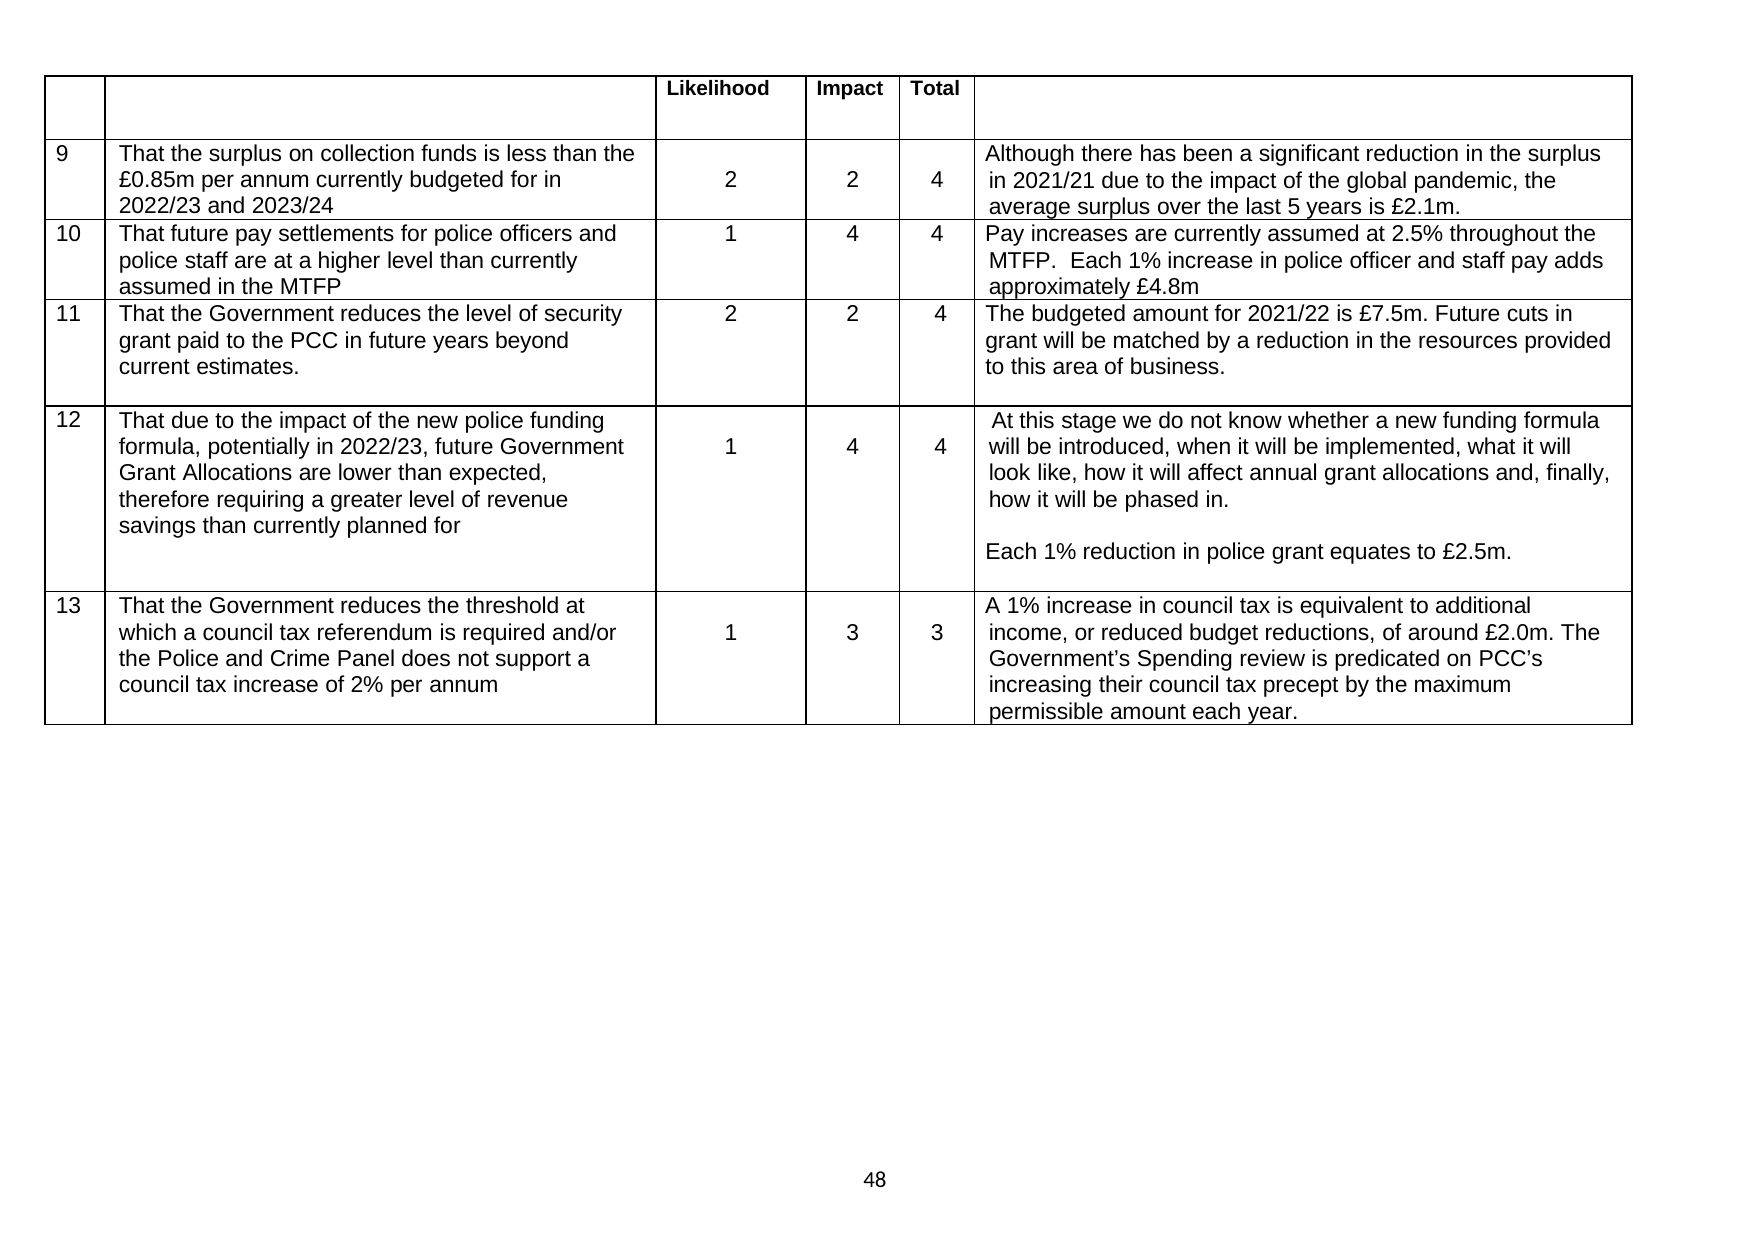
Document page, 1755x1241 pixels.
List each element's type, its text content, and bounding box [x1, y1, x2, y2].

table_cell 4 [807, 220, 899, 299]
table_cell 1 [657, 220, 805, 299]
table_header Likelihood [657, 77, 805, 139]
table_cell 10 [46, 220, 104, 299]
table_cell 4 [807, 407, 899, 591]
table_cell That the Government reduces the level of security grant paid to the PCC in future years beyond current estimates. [106, 300, 655, 405]
table_cell 3 [807, 592, 899, 724]
table_cell 9 [46, 140, 104, 219]
table_cell 4 [900, 140, 974, 219]
table_cell 4 [900, 407, 974, 591]
table_cell 1 [657, 592, 805, 724]
table_header [46, 77, 104, 139]
table_cell 3 [900, 592, 974, 724]
table_cell 1 [657, 407, 805, 591]
table_header Total [900, 77, 974, 139]
table_cell That future pay settlements for police officers and police staff are at a higher level than currently assumed in the MTFP [106, 220, 655, 299]
table_cell At this stage we do not know whether a new funding formula will be introduced, when it will be implemented, what it will look like, how it will affect annual grant allocations and, finally, how it will be phased in. Each 1% reduction in police grant equates to £2.5m. [975, 407, 1631, 591]
table_cell Pay increases are currently assumed at 2.5% throughout the MTFP. Each 1% increase in police officer and staff pay adds approximately £4.8m [975, 220, 1631, 299]
table_cell 13 [46, 592, 104, 724]
table_cell 2 [807, 140, 899, 219]
table_cell 4 [900, 300, 974, 405]
table_cell The budgeted amount for 2021/22 is £7.5m. Future cuts in grant will be matched by a reduction in the resources provided to this area of business. [975, 300, 1631, 405]
table_cell 2 [657, 140, 805, 219]
table_cell 2 [807, 300, 899, 405]
table_cell A 1% increase in council tax is equivalent to additional income, or reduced budget reductions, of around £2.0m. The Government’s Spending review is predicated on PCC’s increasing their council tax precept by the maximum permissible amount each year. [975, 592, 1631, 724]
table_header [106, 77, 655, 139]
table_cell 2 [657, 300, 805, 405]
table_cell 12 [46, 407, 104, 591]
table_cell Although there has been a significant reduction in the surplus in 2021/21 due to the impact of the global pandemic, the average surplus over the last 5 years is £2.1m. [975, 140, 1631, 219]
table_cell That the surplus on collection funds is less than the £0.85m per annum currently budgeted for in 2022/23 and 2023/24 [106, 140, 655, 219]
table_header Impact [807, 77, 899, 139]
table_cell That due to the impact of the new police funding formula, potentially in 2022/23, future Government Grant Allocations are lower than expected, therefore requiring a greater level of revenue savings than currently planned for [106, 407, 655, 591]
table_cell That the Government reduces the threshold at which a council tax referendum is required and/or the Police and Crime Panel does not support a council tax increase of 2% per annum [106, 592, 655, 724]
table_header [975, 77, 1631, 139]
table_cell 4 [900, 220, 974, 299]
table_cell 11 [46, 300, 104, 405]
